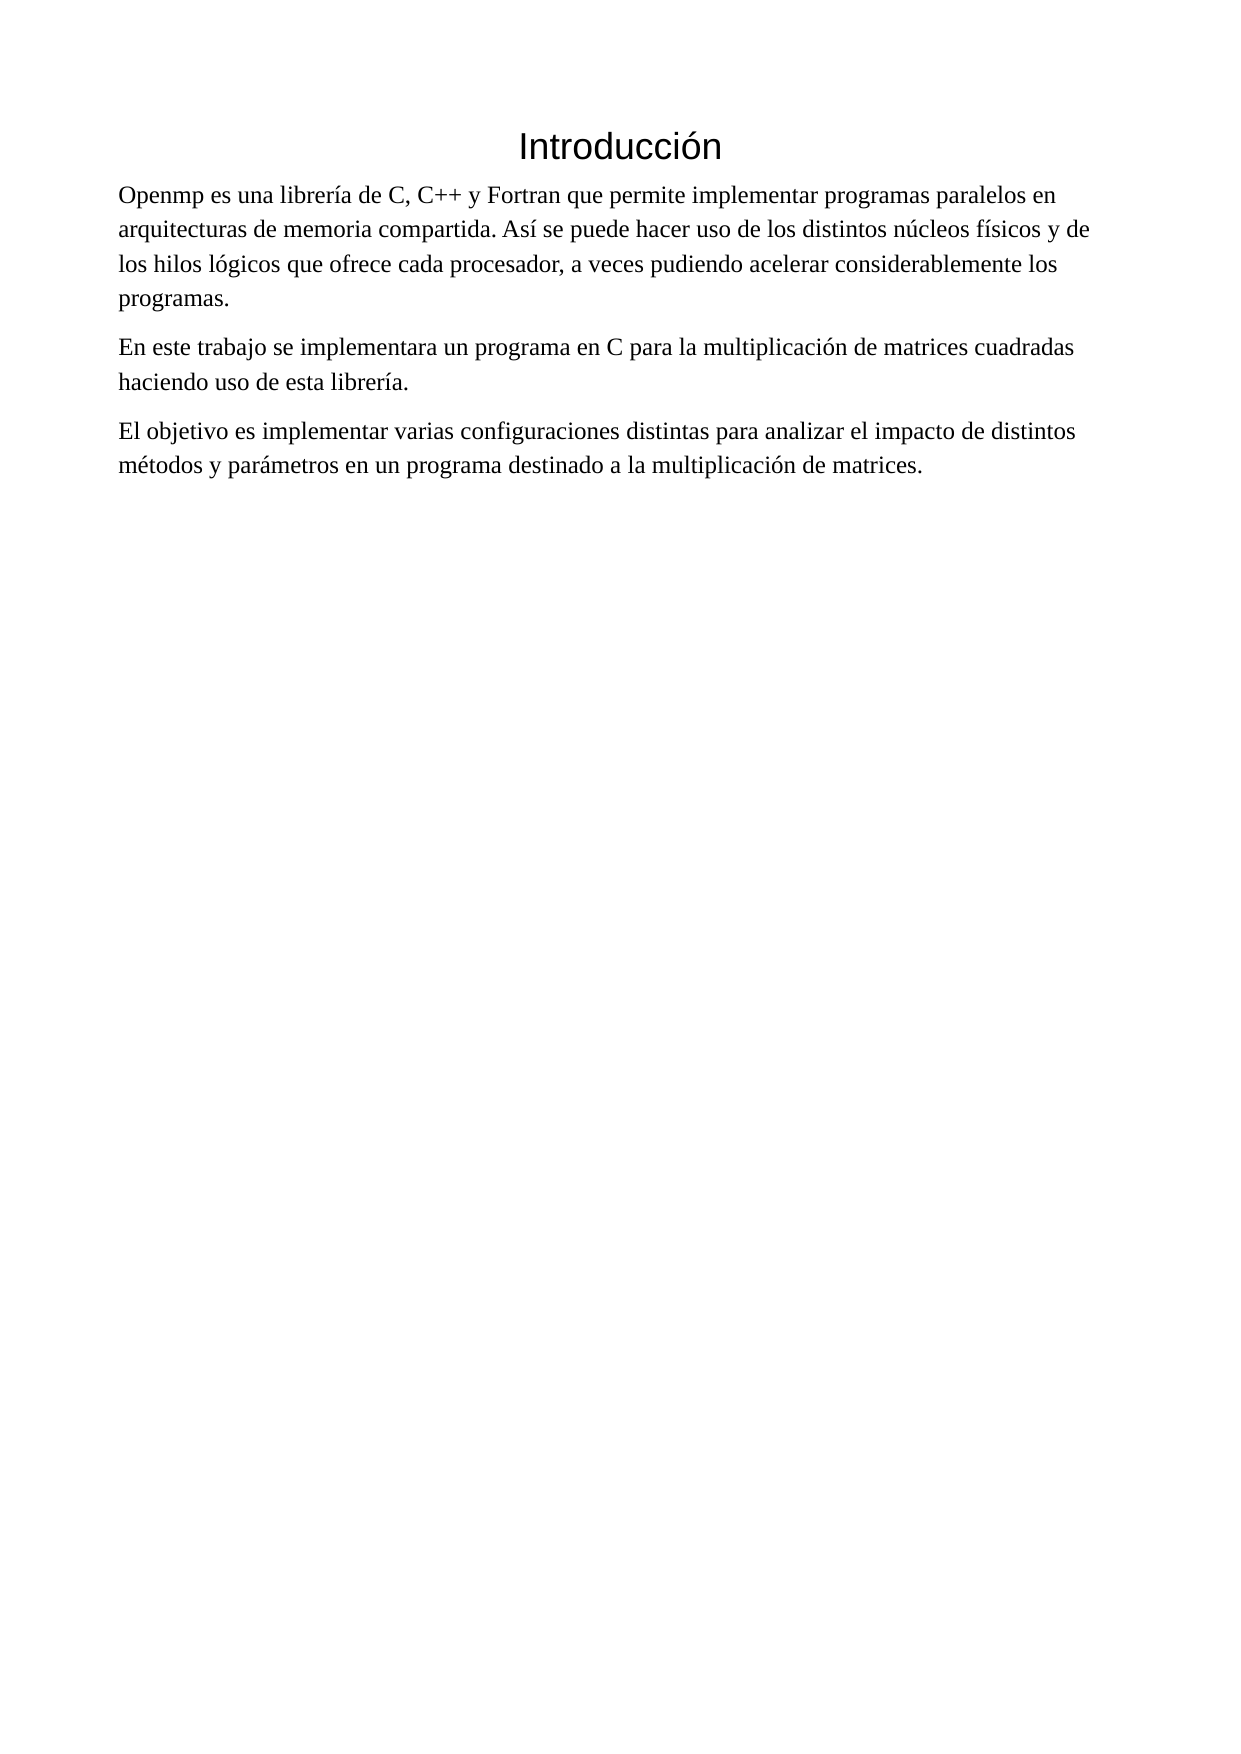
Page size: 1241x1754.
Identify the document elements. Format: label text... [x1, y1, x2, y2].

text Openmp es una librería de C, C++ y Fortran que permite implementar programas paralelos en arquitecturas de memoria compartida. Así se puede hacer uso de los distintos núcleos físicos y de los hilos lógicos que ofrece cada procesador, a veces pudiendo acelerar considerablemente los programas. [118, 180, 1122, 312]
subtitle Introducción [118, 124, 1122, 167]
text En este trabajo se implementara un programa en C para la multiplicación de matrices cuadradas haciendo uso de esta librería. [118, 332, 1122, 396]
text El objetivo es implementar varias configuraciones distintas para analizar el impacto de distintos métodos y parámetros en un programa destinado a la multiplicación de matrices. [118, 416, 1122, 479]
